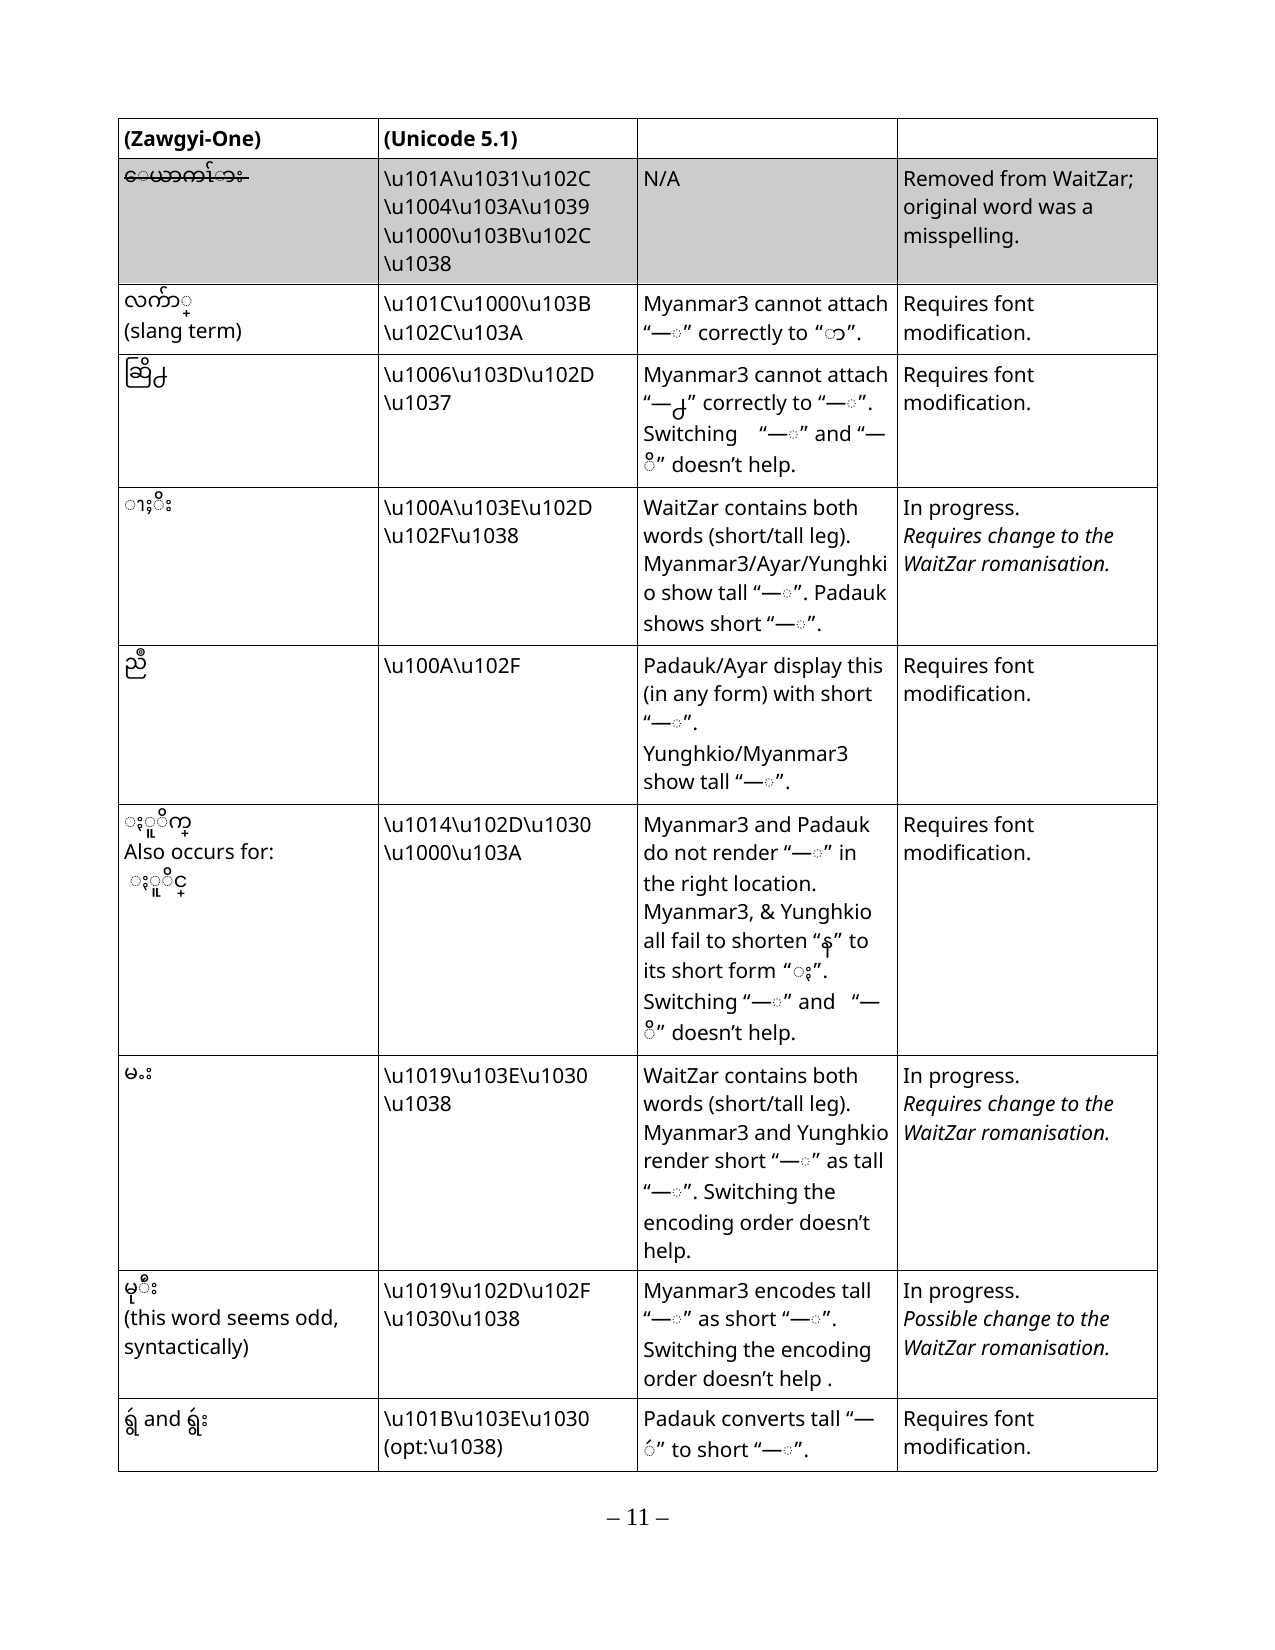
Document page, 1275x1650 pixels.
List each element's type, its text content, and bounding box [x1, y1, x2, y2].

table_cell ႏူိက္ Also occurs for: ႏူိင္ [119, 805, 378, 1055]
table_cell Padauk converts tall “—ဴ” to short “—ူ”. [638, 1399, 897, 1471]
table_cell Myanmar3 encodes tall “—ဴ” as short “—ူ”. Switching the encoding order doesn’t help . [638, 1271, 897, 1398]
table_cell Myanmar3 cannot attach “—႕” correctly to “—ြ”. Switching “—ြ” and “—ိ” doesn’t help. [638, 355, 897, 487]
table_cell မုဴိး (this word seems odd, syntactically) [119, 1271, 378, 1398]
table_cell Requires font modification. [898, 285, 1157, 354]
table_cell ၫႈိး [119, 488, 378, 645]
table_cell ေယာကၤ်ား [119, 159, 378, 283]
table_cell မႉး [119, 1056, 378, 1270]
table_cell ဆြိ႕ [119, 355, 378, 487]
table_cell လက်ာ္ (slang term) [119, 285, 378, 354]
table_cell Removed from WaitZar; original word was a misspelling. [898, 159, 1157, 283]
table_cell WaitZar contains both words (short/tall leg). Myanmar3/Ayar/Yunghkio show tall “—ဳ”. Padauk shows short “—ု”. [638, 488, 897, 645]
table_header [638, 119, 897, 158]
table_cell \u1006\u103D\u102D \u1037 [379, 355, 637, 487]
table_header (Unicode 5.1) [379, 119, 637, 158]
table_cell \u100A\u102F [379, 646, 637, 804]
table_header (Zawgyi-One) [119, 119, 378, 158]
table_cell \u101A\u1031\u102C \u1004\u103A\u1039 \u1000\u103B\u102C \u1038 [379, 159, 637, 283]
table_cell \u1019\u102D\u102F \u1030\u1038 [379, 1271, 637, 1398]
table_cell Requires font modification. [898, 1399, 1157, 1471]
table_cell ညဳ [119, 646, 378, 804]
table_cell \u1019\u103E\u1030 \u1038 [379, 1056, 637, 1270]
table_cell Myanmar3 and Padauk do not render “—ူ” in the right location. Myanmar3, & Yunghkio all fail to shorten “န” to its short form “ႏ”. Switching “—ူ” and “—ိ” doesn’t help. [638, 805, 897, 1055]
table_cell \u101B\u103E\u1030 (opt:\u1038) [379, 1399, 637, 1471]
table_cell ရွဴ and ရွဴး [119, 1399, 378, 1471]
table_cell \u1014\u102D\u1030 \u1000\u103A [379, 805, 637, 1055]
table_cell \u100A\u103E\u102D \u102F\u1038 [379, 488, 637, 645]
table_cell WaitZar contains both words (short/tall leg). Myanmar3 and Yunghkio render short “—ူ” as tall “—ဴ”. Switching the encoding order doesn’t help. [638, 1056, 897, 1270]
table_cell Requires font modification. [898, 805, 1157, 1055]
table_cell Padauk/Ayar display this (in any form) with short “—ု”. Yunghkio/Myanmar3 show tall “—ဳ”. [638, 646, 897, 804]
table_cell Requires font modification. [898, 355, 1157, 487]
table_cell Myanmar3 cannot attach “—္” correctly to “ာ”. [638, 285, 897, 354]
table_cell N/A [638, 159, 897, 283]
table_cell In progress. Possible change to the WaitZar romanisation. [898, 1271, 1157, 1398]
table_cell \u101C\u1000\u103B \u102C\u103A [379, 285, 637, 354]
table_cell In progress. Requires change to the WaitZar romanisation. [898, 1056, 1157, 1270]
table_cell Requires font modification. [898, 646, 1157, 804]
table_header [898, 119, 1157, 158]
table_cell In progress. Requires change to the WaitZar romanisation. [898, 488, 1157, 645]
